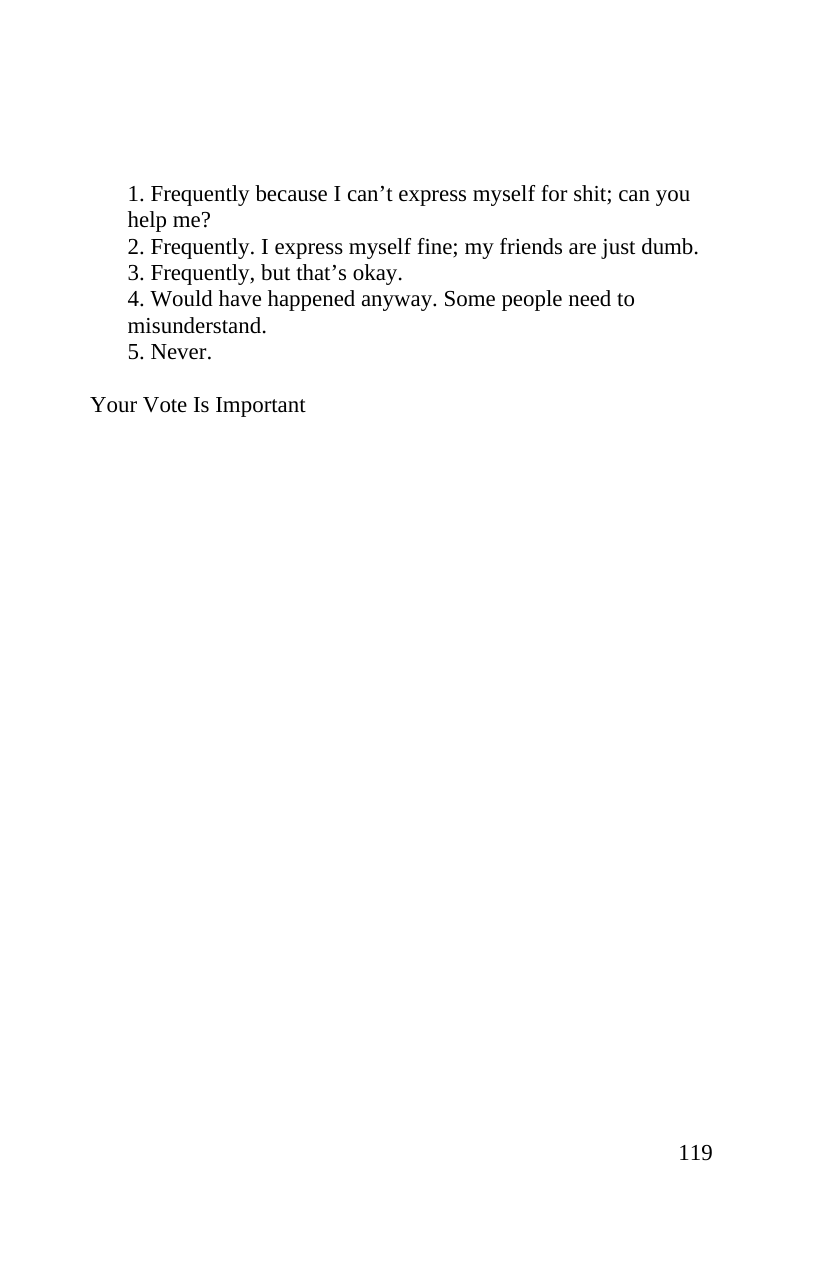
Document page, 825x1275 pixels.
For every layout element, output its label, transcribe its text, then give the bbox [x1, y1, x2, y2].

text 2. Frequently. I express myself fine; my friends are just dumb. [127, 233, 727, 259]
text 4. Would have happened anyway. Some people need to misunderstand. [127, 285, 727, 338]
text 3. Frequently, but that’s okay. [127, 259, 727, 285]
text 5. Never. [127, 338, 727, 364]
text 1. Frequently because I can’t express myself for shit; can you help me? [127, 180, 727, 233]
list Your Vote Is Important [90, 391, 727, 417]
